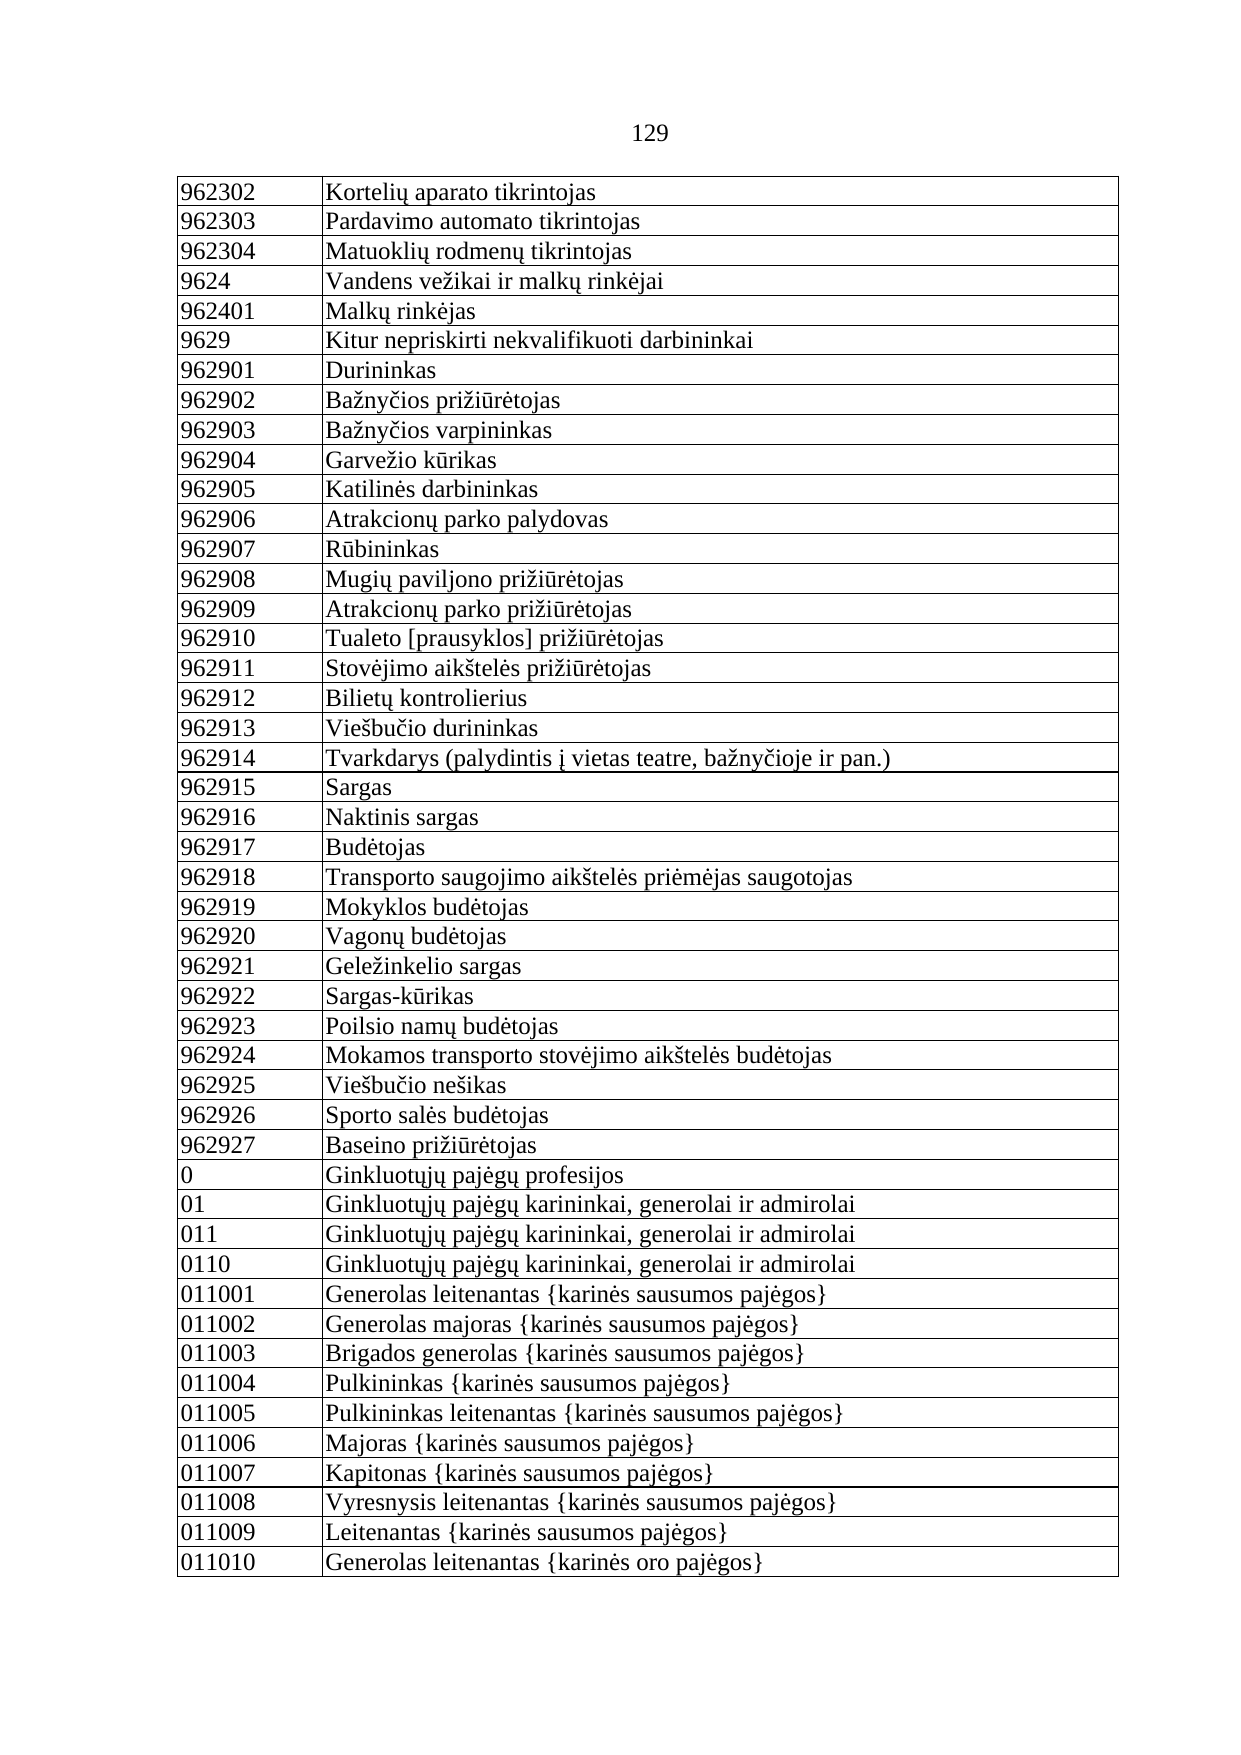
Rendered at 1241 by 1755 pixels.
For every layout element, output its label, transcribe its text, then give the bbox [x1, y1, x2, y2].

table_cell Stovėjimo aikštelės prižiūrėtojas [323, 653, 1118, 682]
table_cell 01 [178, 1190, 322, 1218]
table_cell 011003 [178, 1339, 322, 1367]
table_cell 962909 [178, 594, 322, 622]
table_cell 9624 [178, 266, 322, 295]
table_cell Ginkluotųjų pajėgų karininkai, generolai ir admirolai [323, 1219, 1118, 1248]
table_cell 0 [178, 1160, 322, 1188]
table_cell Kortelių aparato tikrintojas [323, 177, 1118, 205]
table_cell Sargas-kūrikas [323, 981, 1118, 1010]
table_cell Pardavimo automato tikrintojas [323, 206, 1118, 235]
table_cell 962908 [178, 564, 322, 593]
table_cell Mokamos transporto stovėjimo aikštelės budėtojas [323, 1041, 1118, 1069]
table_cell Budėtojas [323, 832, 1118, 861]
table_cell Generolas leitenantas {karinės oro pajėgos} [323, 1547, 1118, 1576]
table_cell 962911 [178, 653, 322, 682]
table_cell Kapitonas {karinės sausumos pajėgos} [323, 1458, 1118, 1486]
table_cell 011009 [178, 1517, 322, 1546]
table_cell 962927 [178, 1130, 322, 1159]
table_cell Viešbučio durininkas [323, 713, 1118, 742]
table_cell Ginkluotųjų pajėgų karininkai, generolai ir admirolai [323, 1190, 1118, 1218]
table_cell Ginkluotųjų pajėgų karininkai, generolai ir admirolai [323, 1249, 1118, 1278]
table_cell Mugių paviljono prižiūrėtojas [323, 564, 1118, 593]
table_cell 962912 [178, 683, 322, 712]
table_cell 011002 [178, 1309, 322, 1337]
table_cell Geležinkelio sargas [323, 951, 1118, 980]
table_cell 962901 [178, 355, 322, 384]
table_cell 962926 [178, 1100, 322, 1129]
table_cell 011 [178, 1219, 322, 1248]
table_cell Durininkas [323, 355, 1118, 384]
table_cell Bažnyčios varpininkas [323, 415, 1118, 444]
table_cell 011004 [178, 1368, 322, 1397]
table_cell 962919 [178, 892, 322, 920]
table_cell 962923 [178, 1011, 322, 1039]
table_cell Naktinis sargas [323, 802, 1118, 831]
table_cell 962924 [178, 1041, 322, 1069]
table_cell 011001 [178, 1279, 322, 1308]
table_cell Pulkininkas {karinės sausumos pajėgos} [323, 1368, 1118, 1397]
table_cell 962903 [178, 415, 322, 444]
table_cell Vyresnysis leitenantas {karinės sausumos pajėgos} [323, 1488, 1118, 1516]
table_cell 962922 [178, 981, 322, 1010]
table_cell Mokyklos budėtojas [323, 892, 1118, 920]
table_cell 962401 [178, 296, 322, 324]
table_cell 011006 [178, 1428, 322, 1457]
table_cell Brigados generolas {karinės sausumos pajėgos} [323, 1339, 1118, 1367]
table_cell Atrakcionų parko prižiūrėtojas [323, 594, 1118, 622]
table_cell Generolas majoras {karinės sausumos pajėgos} [323, 1309, 1118, 1337]
table_cell Poilsio namų budėtojas [323, 1011, 1118, 1039]
table_cell 011007 [178, 1458, 322, 1486]
table_cell 962303 [178, 206, 322, 235]
table_cell Transporto saugojimo aikštelės priėmėjas saugotojas [323, 862, 1118, 891]
table_cell Sporto salės budėtojas [323, 1100, 1118, 1129]
table_cell 962914 [178, 743, 322, 771]
table_cell 962907 [178, 534, 322, 563]
table_cell Garvežio kūrikas [323, 445, 1118, 473]
table_cell Majoras {karinės sausumos pajėgos} [323, 1428, 1118, 1457]
table_cell 9629 [178, 326, 322, 354]
table_cell 962304 [178, 236, 322, 265]
table_cell 962910 [178, 624, 322, 652]
table_cell 962905 [178, 475, 322, 503]
table_cell Kitur nepriskirti nekvalifikuoti darbininkai [323, 326, 1118, 354]
table_cell Baseino prižiūrėtojas [323, 1130, 1118, 1159]
table_cell 962917 [178, 832, 322, 861]
table_cell Atrakcionų parko palydovas [323, 504, 1118, 533]
table_cell 0110 [178, 1249, 322, 1278]
table_cell 962906 [178, 504, 322, 533]
table_cell 962920 [178, 921, 322, 950]
table_cell Sargas [323, 773, 1118, 801]
table_cell Malkų rinkėjas [323, 296, 1118, 324]
table_cell Leitenantas {karinės sausumos pajėgos} [323, 1517, 1118, 1546]
table_cell 962916 [178, 802, 322, 831]
table_cell Bilietų kontrolierius [323, 683, 1118, 712]
table_cell 011005 [178, 1398, 322, 1427]
table_cell Vagonų budėtojas [323, 921, 1118, 950]
table_cell Tvarkdarys (palydintis į vietas teatre, bažnyčioje ir pan.) [323, 743, 1118, 771]
table_cell 011010 [178, 1547, 322, 1576]
table_cell Matuoklių rodmenų tikrintojas [323, 236, 1118, 265]
table_cell 962918 [178, 862, 322, 891]
table_cell 962925 [178, 1070, 322, 1099]
table_cell Ginkluotųjų pajėgų profesijos [323, 1160, 1118, 1188]
table_cell Generolas leitenantas {karinės sausumos pajėgos} [323, 1279, 1118, 1308]
table_cell Pulkininkas leitenantas {karinės sausumos pajėgos} [323, 1398, 1118, 1427]
table_cell 962302 [178, 177, 322, 205]
table_cell 962915 [178, 773, 322, 801]
table_cell Katilinės darbininkas [323, 475, 1118, 503]
table_cell 962904 [178, 445, 322, 473]
table_cell 962913 [178, 713, 322, 742]
table_cell 962921 [178, 951, 322, 980]
table_cell 962902 [178, 385, 322, 414]
table_cell Bažnyčios prižiūrėtojas [323, 385, 1118, 414]
table_cell 011008 [178, 1488, 322, 1516]
table_cell Viešbučio nešikas [323, 1070, 1118, 1099]
table_cell Tualeto [prausyklos] prižiūrėtojas [323, 624, 1118, 652]
table_cell Rūbininkas [323, 534, 1118, 563]
table_cell Vandens vežikai ir malkų rinkėjai [323, 266, 1118, 295]
